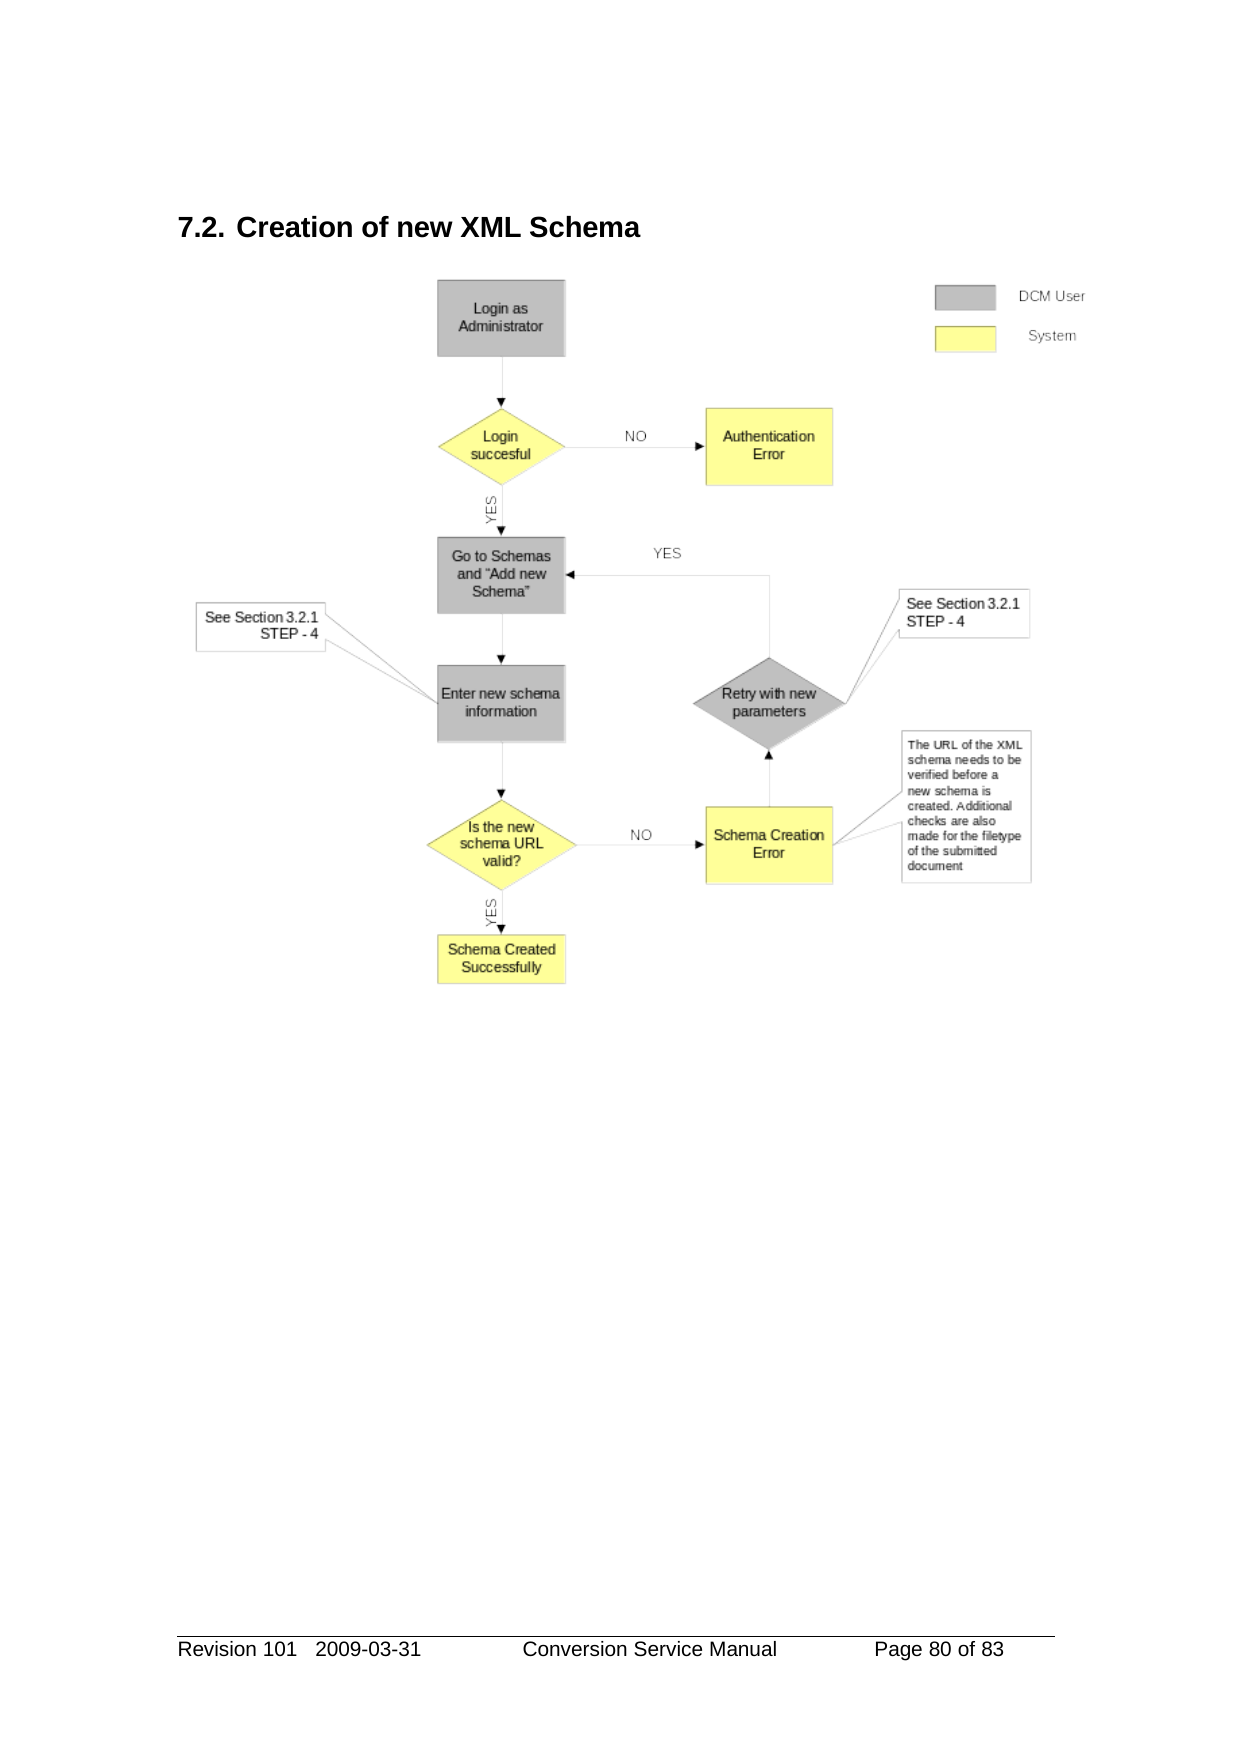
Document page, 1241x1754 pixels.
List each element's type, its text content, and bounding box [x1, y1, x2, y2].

subtitle Creation of new XML Schema [177, 210, 1092, 244]
